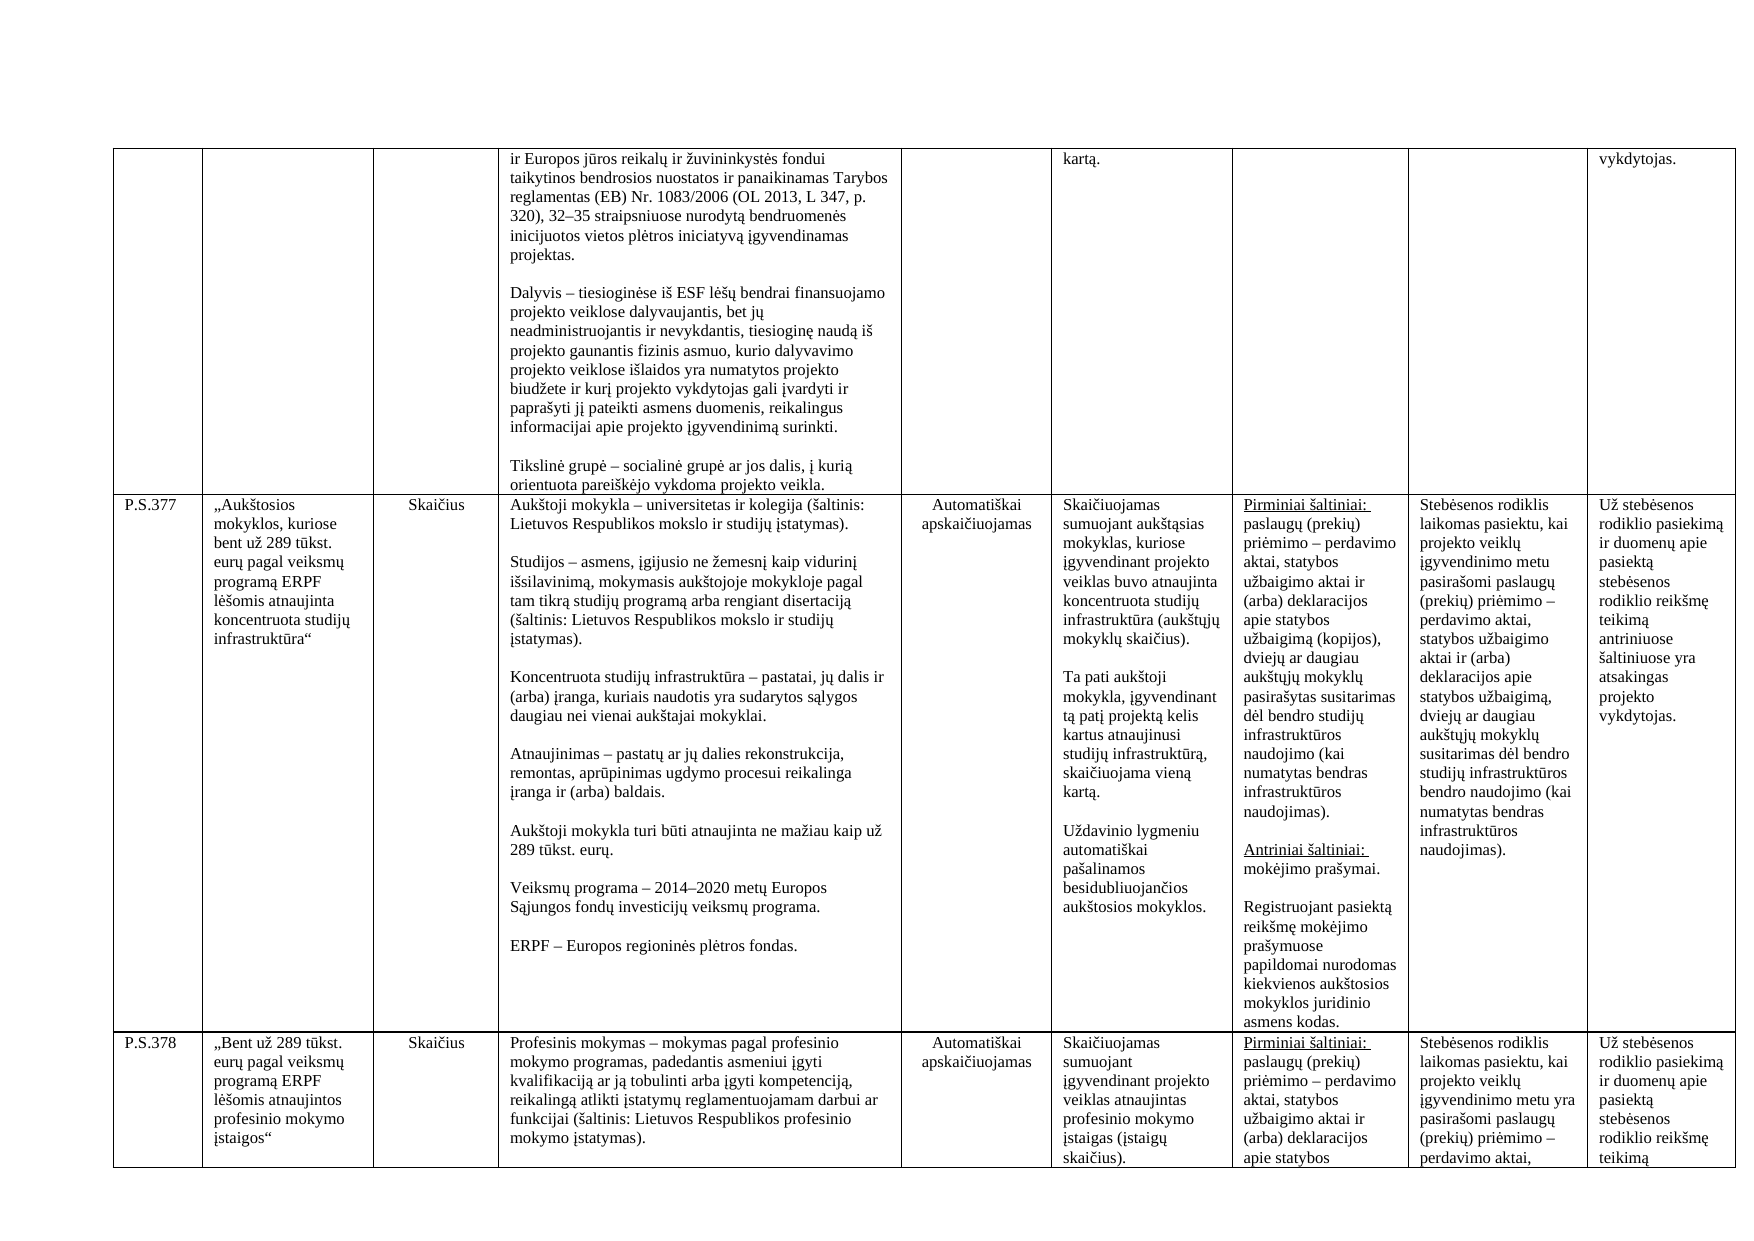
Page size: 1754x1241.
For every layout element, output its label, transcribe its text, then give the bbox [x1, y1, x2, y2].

table_cell Automatiškai apskaičiuojamas [902, 1033, 1051, 1167]
table_cell Skaičiuojamas sumuojant aukštąsias mokyklas, kuriose įgyvendinant projekto veiklas buvo atnaujinta koncentruota studijų infrastruktūra (aukštųjų mokyklų skaičius). Ta pati aukštoji mokykla, įgyvendinant tą patį projektą kelis kartus atnaujinusi studijų infrastruktūrą, skaičiuojama vieną kartą. Uždavinio lygmeniu automatiškai pašalinamos besidubliuojančios aukštosios mokyklos. [1052, 495, 1232, 1031]
table_cell vykdytojas. [1588, 149, 1735, 494]
table_cell P.S.378 [114, 1033, 202, 1167]
table_cell kartą. [1052, 149, 1232, 494]
table_cell Už stebėsenos rodiklio pasiekimą ir duomenų apie pasiektą stebėsenos rodiklio reikšmę teikimą [1588, 1033, 1735, 1167]
table_cell Skaičius [374, 1033, 498, 1167]
table_cell Už stebėsenos rodiklio pasiekimą ir duomenų apie pasiektą stebėsenos rodiklio reikšmę teikimą antriniuose šaltiniuose yra atsakingas projekto vykdytojas. [1588, 495, 1735, 1031]
table_cell [374, 149, 498, 494]
table_cell [1409, 149, 1587, 494]
table_cell Stebėsenos rodiklis laikomas pasiektu, kai projekto veiklų įgyvendinimo metu yra pasirašomi paslaugų (prekių) priėmimo – perdavimo aktai, [1409, 1033, 1587, 1167]
table_cell [902, 149, 1051, 494]
table_cell Stebėsenos rodiklis laikomas pasiektu, kai projekto veiklų įgyvendinimo metu pasirašomi paslaugų (prekių) priėmimo – perdavimo aktai, statybos užbaigimo aktai ir (arba) deklaracijos apie statybos užbaigimą, dviejų ar daugiau aukštųjų mokyklų susitarimas dėl bendro studijų infrastruktūros bendro naudojimo (kai numatytas bendras infrastruktūros naudojimas). [1409, 495, 1587, 1031]
table_cell ir Europos jūros reikalų ir žuvininkystės fondui taikytinos bendrosios nuostatos ir panaikinamas Tarybos reglamentas (EB) Nr. 1083/2006 (OL 2013, L 347, p. 320), 32–35 straipsniuose nurodytą bendruomenės inicijuotos vietos plėtros iniciatyvą įgyvendinamas projektas. Dalyvis – tiesioginėse iš ESF lėšų bendrai finansuojamo projekto veiklose dalyvaujantis, bet jų neadministruojantis ir nevykdantis, tiesioginę naudą iš projekto gaunantis fizinis asmuo, kurio dalyvavimo projekto veiklose išlaidos yra numatytos projekto biudžete ir kurį projekto vykdytojas gali įvardyti ir paprašyti jį pateikti asmens duomenis, reikalingus informacijai apie projekto įgyvendinimą surinkti. Tikslinė grupė – socialinė grupė ar jos dalis, į kurią orientuota pareiškėjo vykdoma projekto veikla. [499, 149, 901, 494]
table_cell „Aukštosios mokyklos, kuriose bent už 289 tūkst. eurų pagal veiksmų programą ERPF lėšomis atnaujinta koncentruota studijų infrastruktūra“ [203, 495, 373, 1031]
table_cell [1233, 149, 1408, 494]
table_cell „Bent už 289 tūkst. eurų pagal veiksmų programą ERPF lėšomis atnaujintos profesinio mokymo įstaigos“ [203, 1033, 373, 1167]
table_cell P.S.377 [114, 495, 202, 1031]
table_cell Aukštoji mokykla – universitetas ir kolegija (šaltinis: Lietuvos Respublikos mokslo ir studijų įstatymas). Studijos – asmens, įgijusio ne žemesnį kaip vidurinį išsilavinimą, mokymasis aukštojoje mokykloje pagal tam tikrą studijų programą arba rengiant disertaciją (šaltinis: Lietuvos Respublikos mokslo ir studijų įstatymas). Koncentruota studijų infrastruktūra – pastatai, jų dalis ir (arba) įranga, kuriais naudotis yra sudarytos sąlygos daugiau nei vienai aukštajai mokyklai. Atnaujinimas – pastatų ar jų dalies rekonstrukcija, remontas, aprūpinimas ugdymo procesui reikalinga įranga ir (arba) baldais. Aukštoji mokykla turi būti atnaujinta ne mažiau kaip už 289 tūkst. eurų. Veiksmų programa – 2014–2020 metų Europos Sąjungos fondų investicijų veiksmų programa. ERPF – Europos regioninės plėtros fondas. [499, 495, 901, 1031]
table_cell Automatiškai apskaičiuojamas [902, 495, 1051, 1031]
table_cell Profesinis mokymas – mokymas pagal profesinio mokymo programas, padedantis asmeniui įgyti kvalifikaciją ar ją tobulinti arba įgyti kompetenciją, reikalingą atlikti įstatymų reglamentuojamam darbui ar funkcijai (šaltinis: Lietuvos Respublikos profesinio mokymo įstatymas). [499, 1033, 901, 1167]
table_cell Pirminiai šaltiniai: paslaugų (prekių) priėmimo – perdavimo aktai, statybos užbaigimo aktai ir (arba) deklaracijos apie statybos [1233, 1033, 1408, 1167]
table_cell [203, 149, 373, 494]
table_cell Skaičiuojamas sumuojant įgyvendinant projekto veiklas atnaujintas profesinio mokymo įstaigas (įstaigų skaičius). [1052, 1033, 1232, 1167]
table_cell [114, 149, 202, 494]
table_cell Pirminiai šaltiniai: paslaugų (prekių) priėmimo – perdavimo aktai, statybos užbaigimo aktai ir (arba) deklaracijos apie statybos užbaigimą (kopijos), dviejų ar daugiau aukštųjų mokyklų pasirašytas susitarimas dėl bendro studijų infrastruktūros naudojimo (kai numatytas bendras infrastruktūros naudojimas). Antriniai šaltiniai: mokėjimo prašymai. Registruojant pasiektą reikšmę mokėjimo prašymuose papildomai nurodomas kiekvienos aukštosios mokyklos juridinio asmens kodas. [1233, 495, 1408, 1031]
table_cell Skaičius [374, 495, 498, 1031]
